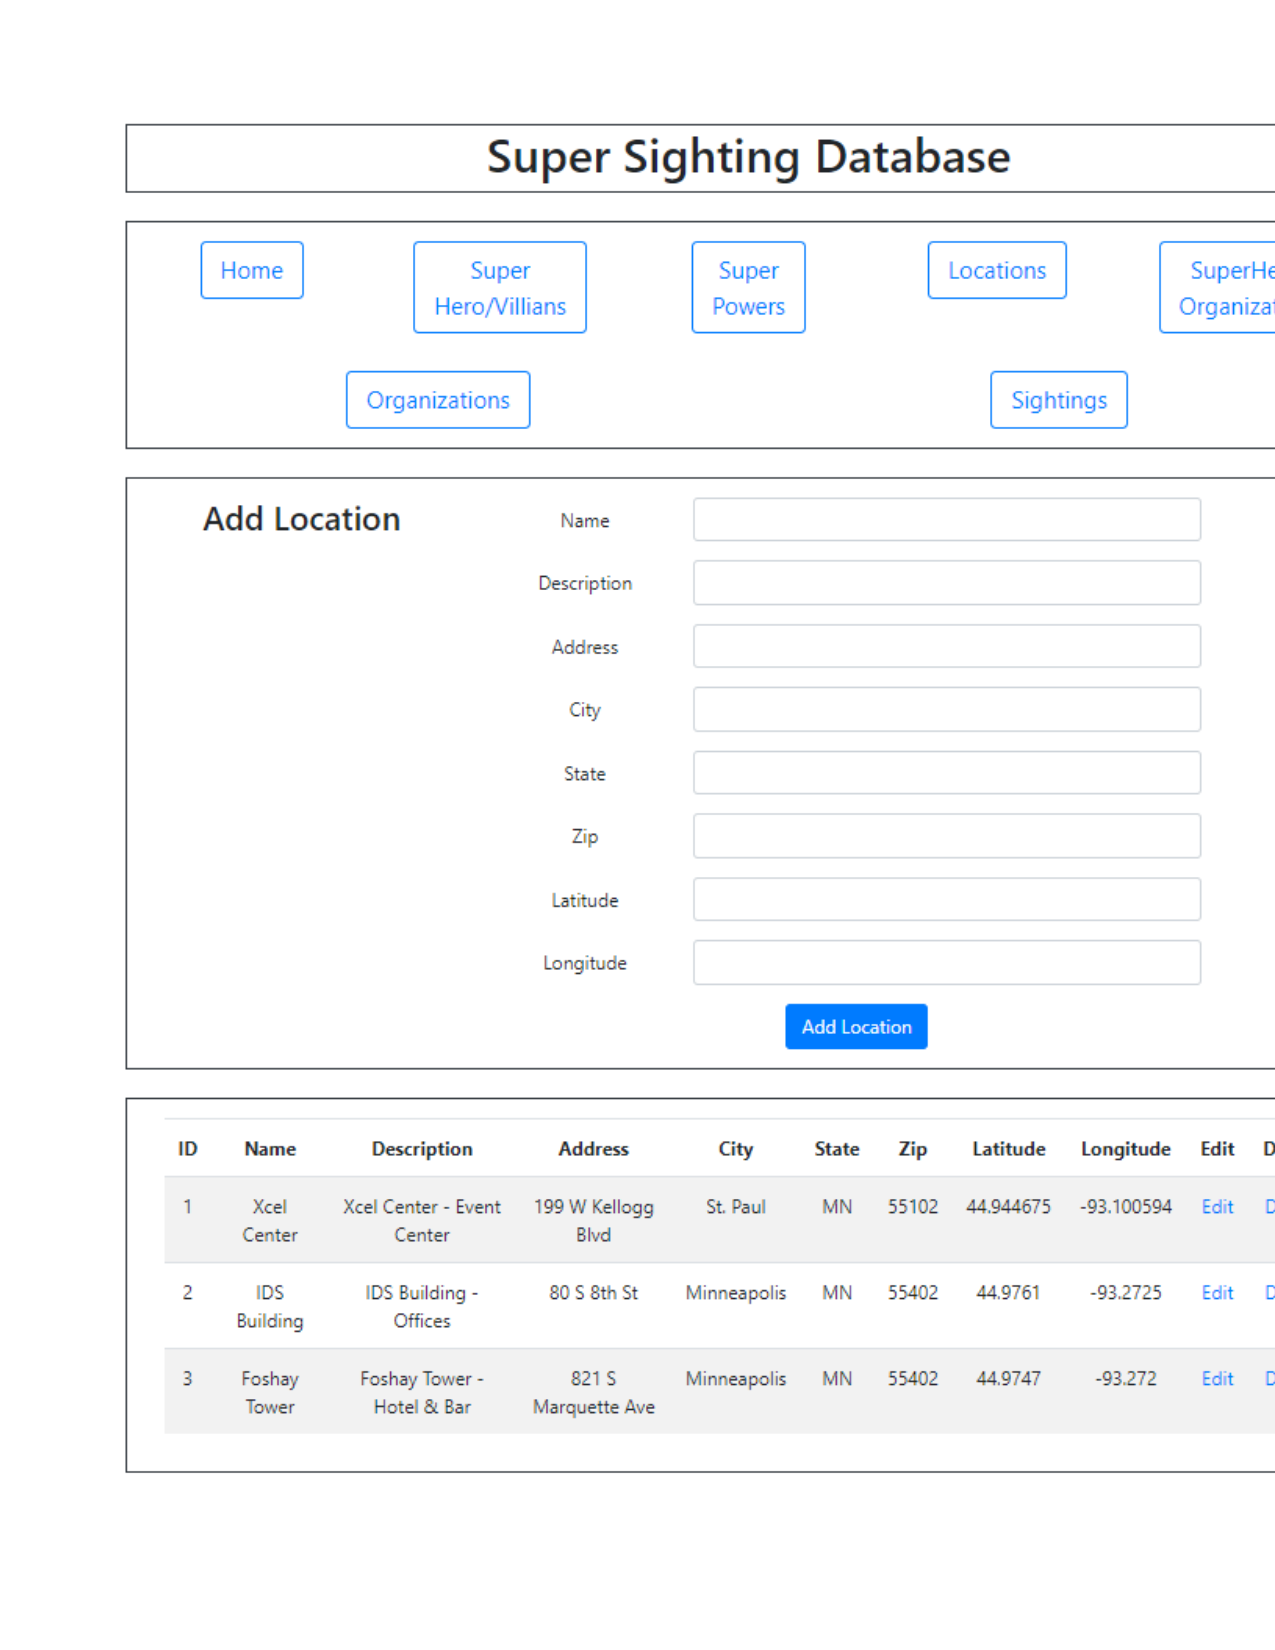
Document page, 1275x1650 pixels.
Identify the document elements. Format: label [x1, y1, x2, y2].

picture [118, 118, 1275, 1484]
